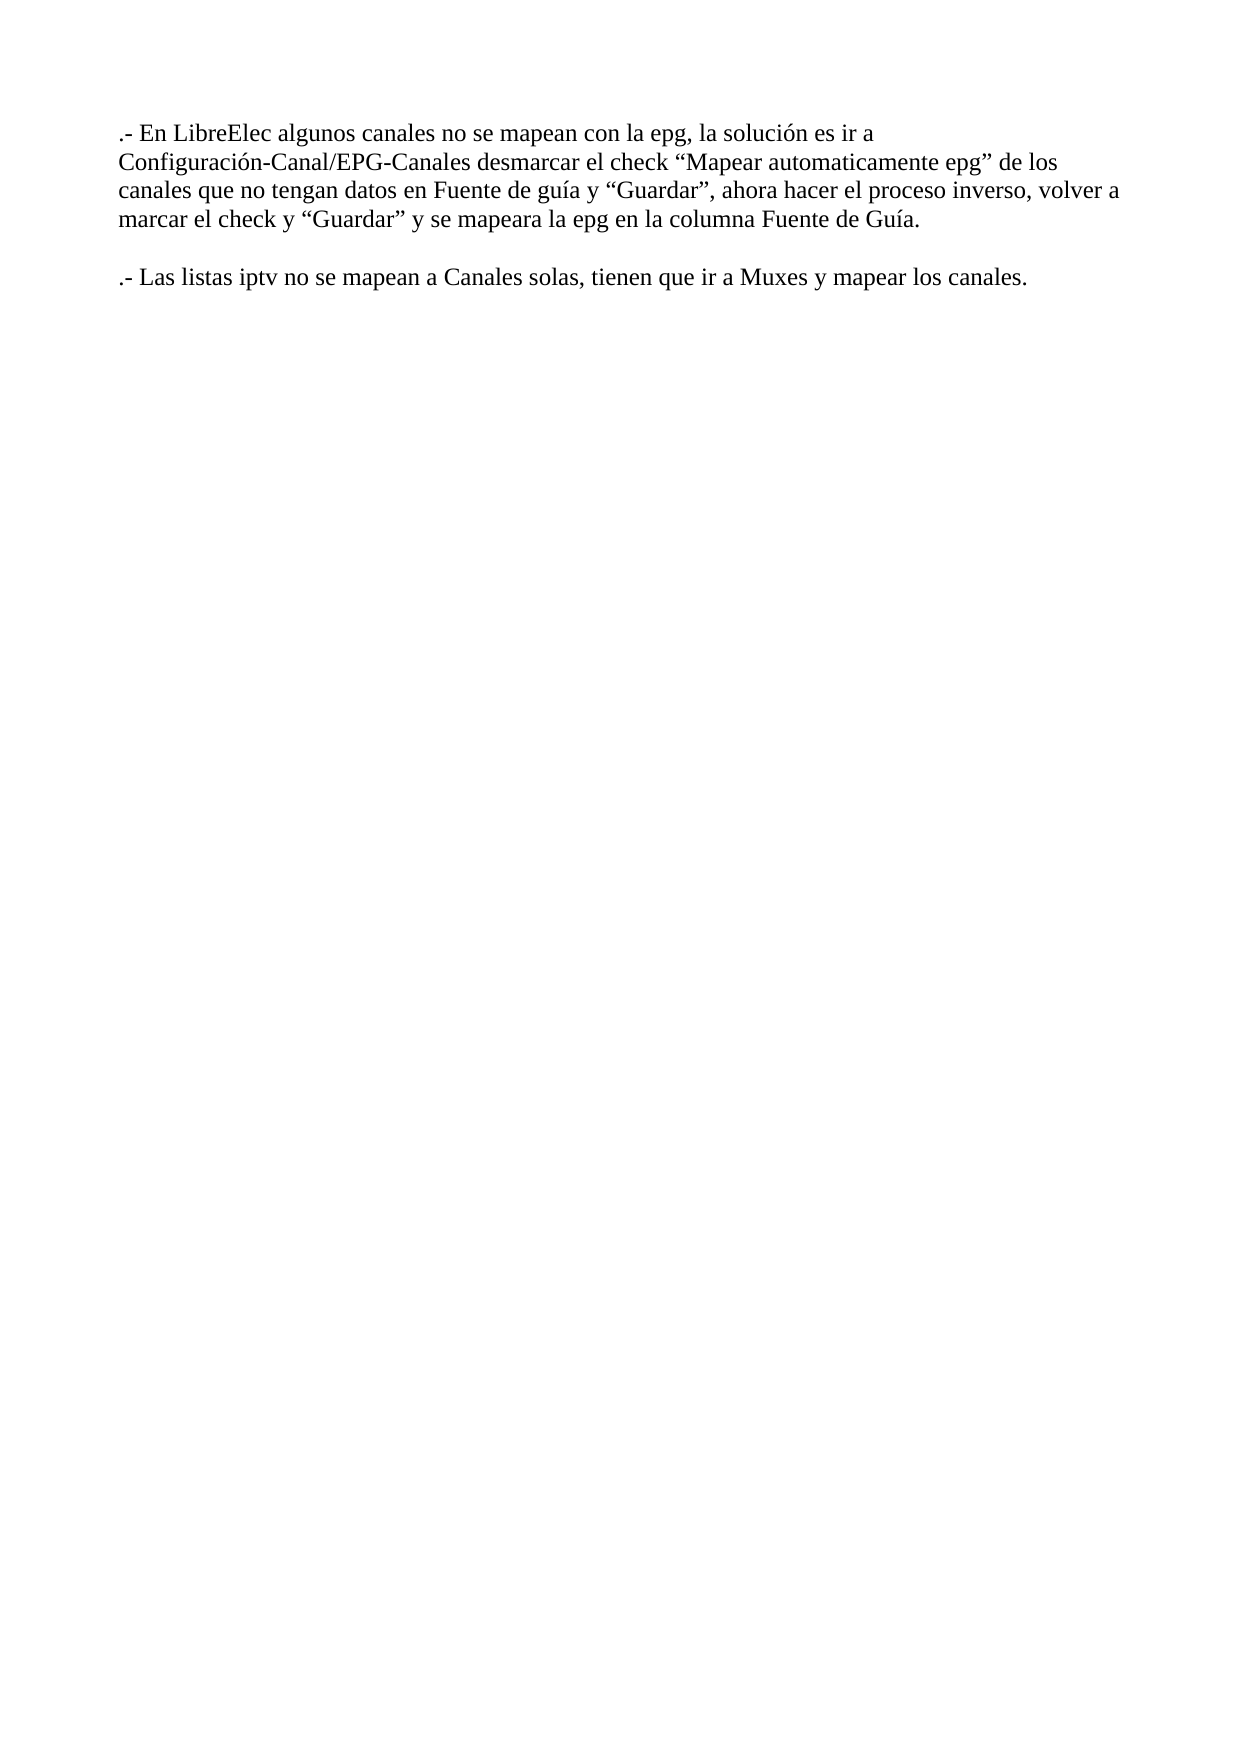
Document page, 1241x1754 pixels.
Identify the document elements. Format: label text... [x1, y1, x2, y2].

text .- En LibreElec algunos canales no se mapean con la epg, la solución es ir a Configuración-Canal/EPG-Canales desmarcar el check “Mapear automaticamente epg” de los canales que no tengan datos en Fuente de guía y “Guardar”, ahora hacer el proceso inverso, volver a marcar el check y “Guardar” y se mapeara la epg en la columna Fuente de Guía. [118, 118, 1122, 233]
text .- Las listas iptv no se mapean a Canales solas, tienen que ir a Muxes y mapear los canales. [118, 262, 1122, 291]
